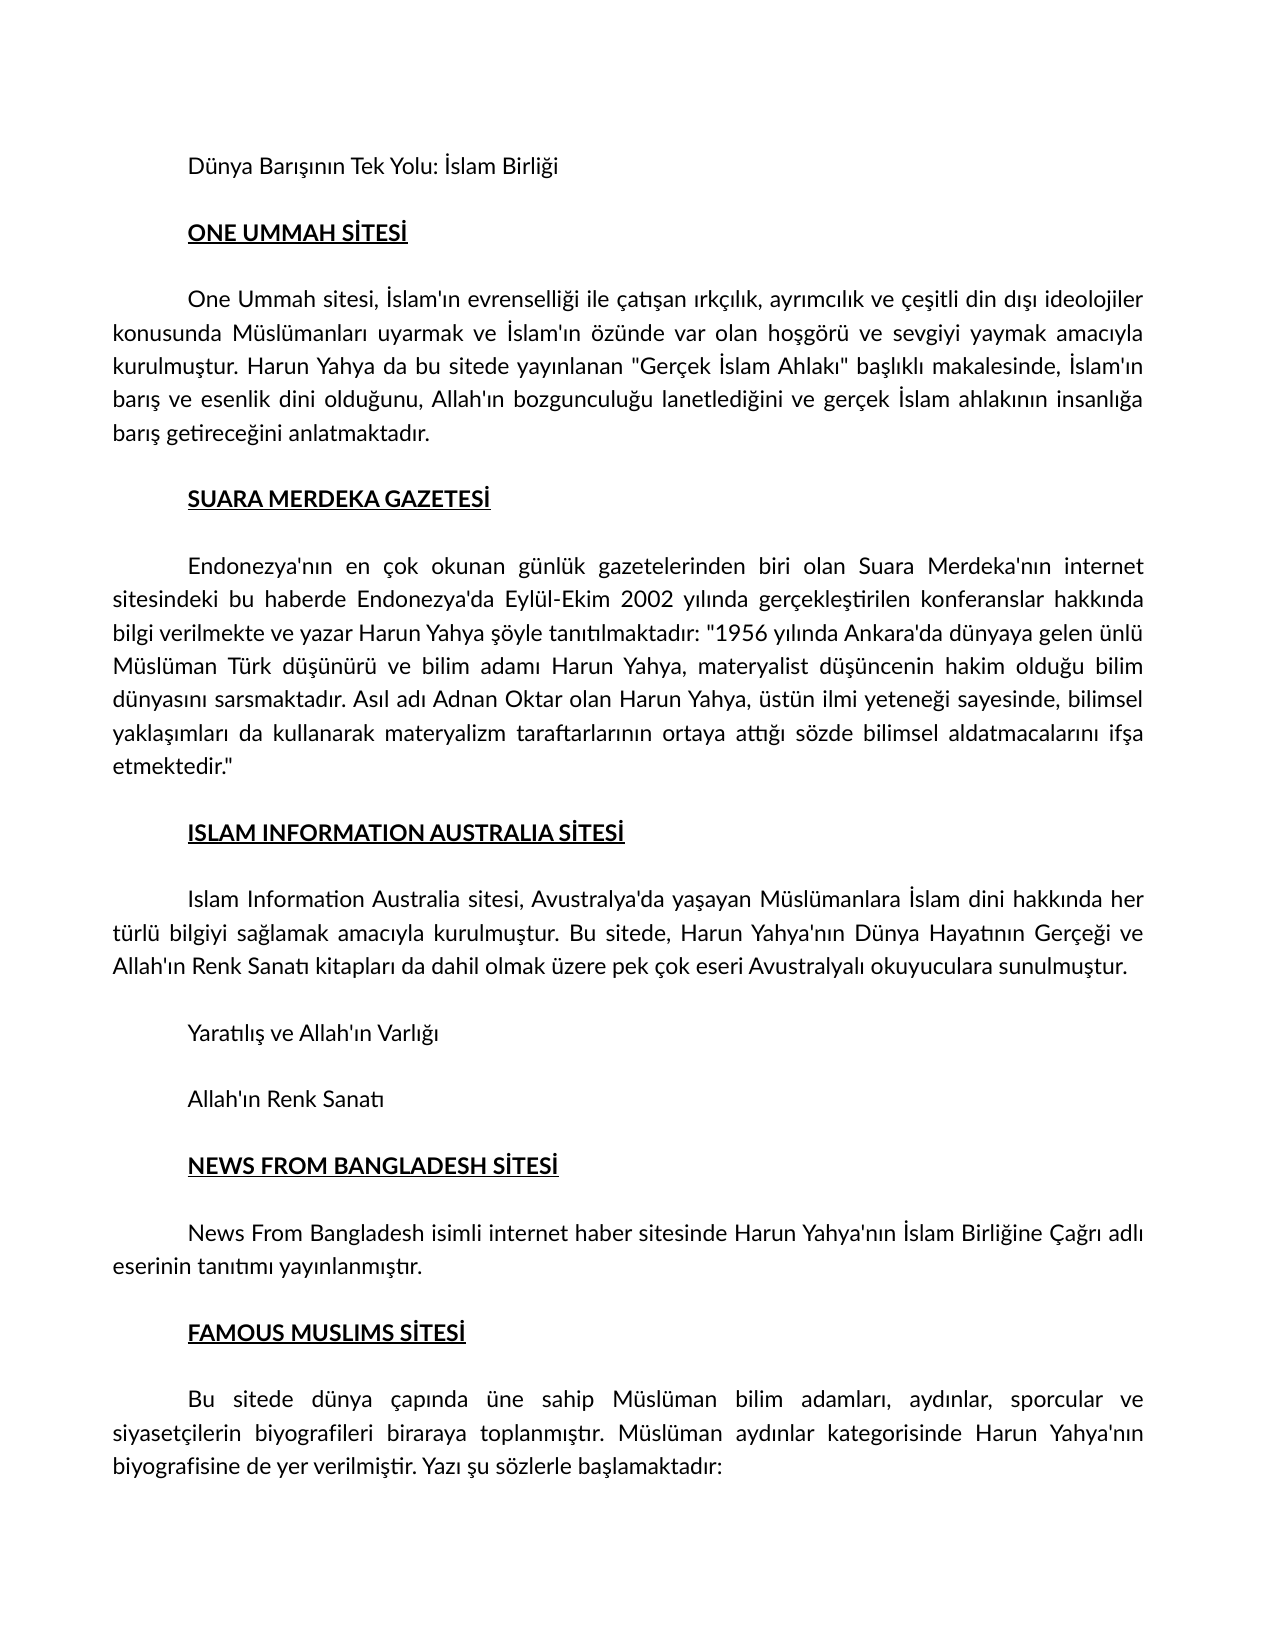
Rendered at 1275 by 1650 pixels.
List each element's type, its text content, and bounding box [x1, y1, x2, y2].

text News From Bangladesh isimli internet haber sitesinde Harun Yahya'nın İslam Birliğine Çağrı adlı eserinin tanıtımı yayınlanmıştır. [112, 1214, 1145, 1281]
subtitle FAMOUS MUSLIMS SİTESİ [112, 1314, 1145, 1348]
text Yaratılış ve Allah'ın Varlığı [112, 1014, 1145, 1048]
text Endonezya'nın en çok okunan günlük gazetelerinden biri olan Suara Merdeka'nın internet sitesindeki bu haberde Endonezya'da Eylül-Ekim 2002 yılında gerçekleştirilen konferanslar hakkında bilgi verilmekte ve yazar Harun Yahya şöyle tanıtılmaktadır: "1956 yılında Ankara'da dünyaya gelen ünlü Müslüman Türk düşünürü ve bilim adamı Harun Yahya, materyalist düşüncenin hakim olduğu bilim dünyasını sarsmaktadır. Asıl adı Adnan Oktar olan Harun Yahya, üstün ilmi yeteneği sayesinde, bilimsel yaklaşımları da kullanarak materyalizm taraftarlarının ortaya attığı sözde bilimsel aldatmacalarını ifşa etmektedir." [112, 548, 1145, 781]
text Bu sitede dünya çapında üne sahip Müslüman bilim adamları, aydınlar, sporcular ve siyasetçilerin biyografileri biraraya toplanmıştır. Müslüman aydınlar kategorisinde Harun Yahya'nın biyografisine de yer verilmiştir. Yazı şu sözlerle başlamaktadır: [112, 1381, 1145, 1481]
subtitle ISLAM INFORMATION AUSTRALIA SİTESİ [112, 814, 1145, 848]
subtitle NEWS FROM BANGLADESH SİTESİ [112, 1148, 1145, 1181]
text Islam Information Australia sitesi, Avustralya'da yaşayan Müslümanlara İslam dini hakkında her türlü bilgiyi sağlamak amacıyla kurulmuştur. Bu sitede, Harun Yahya'nın Dünya Hayatının Gerçeği ve Allah'ın Renk Sanatı kitapları da dahil olmak üzere pek çok eseri Avustralyalı okuyuculara sunulmuştur. [112, 881, 1145, 981]
subtitle ONE UMMAH SİTESİ [112, 214, 1145, 248]
subtitle SUARA MERDEKA GAZETESİ [112, 481, 1145, 514]
text One Ummah sitesi, İslam'ın evrenselliği ile çatışan ırkçılık, ayrımcılık ve çeşitli din dışı ideolojiler konusunda Müslümanları uyarmak ve İslam'ın özünde var olan hoşgörü ve sevgiyi yaymak amacıyla kurulmuştur. Harun Yahya da bu sitede yayınlanan "Gerçek İslam Ahlakı" başlıklı makalesinde, İslam'ın barış ve esenlik dini olduğunu, Allah'ın bozgunculuğu lanetlediğini ve gerçek İslam ahlakının insanlığa barış getireceğini anlatmaktadır. [112, 281, 1145, 448]
text Allah'ın Renk Sanatı [112, 1081, 1145, 1114]
text Dünya Barışının Tek Yolu: İslam Birliği [112, 148, 1145, 181]
